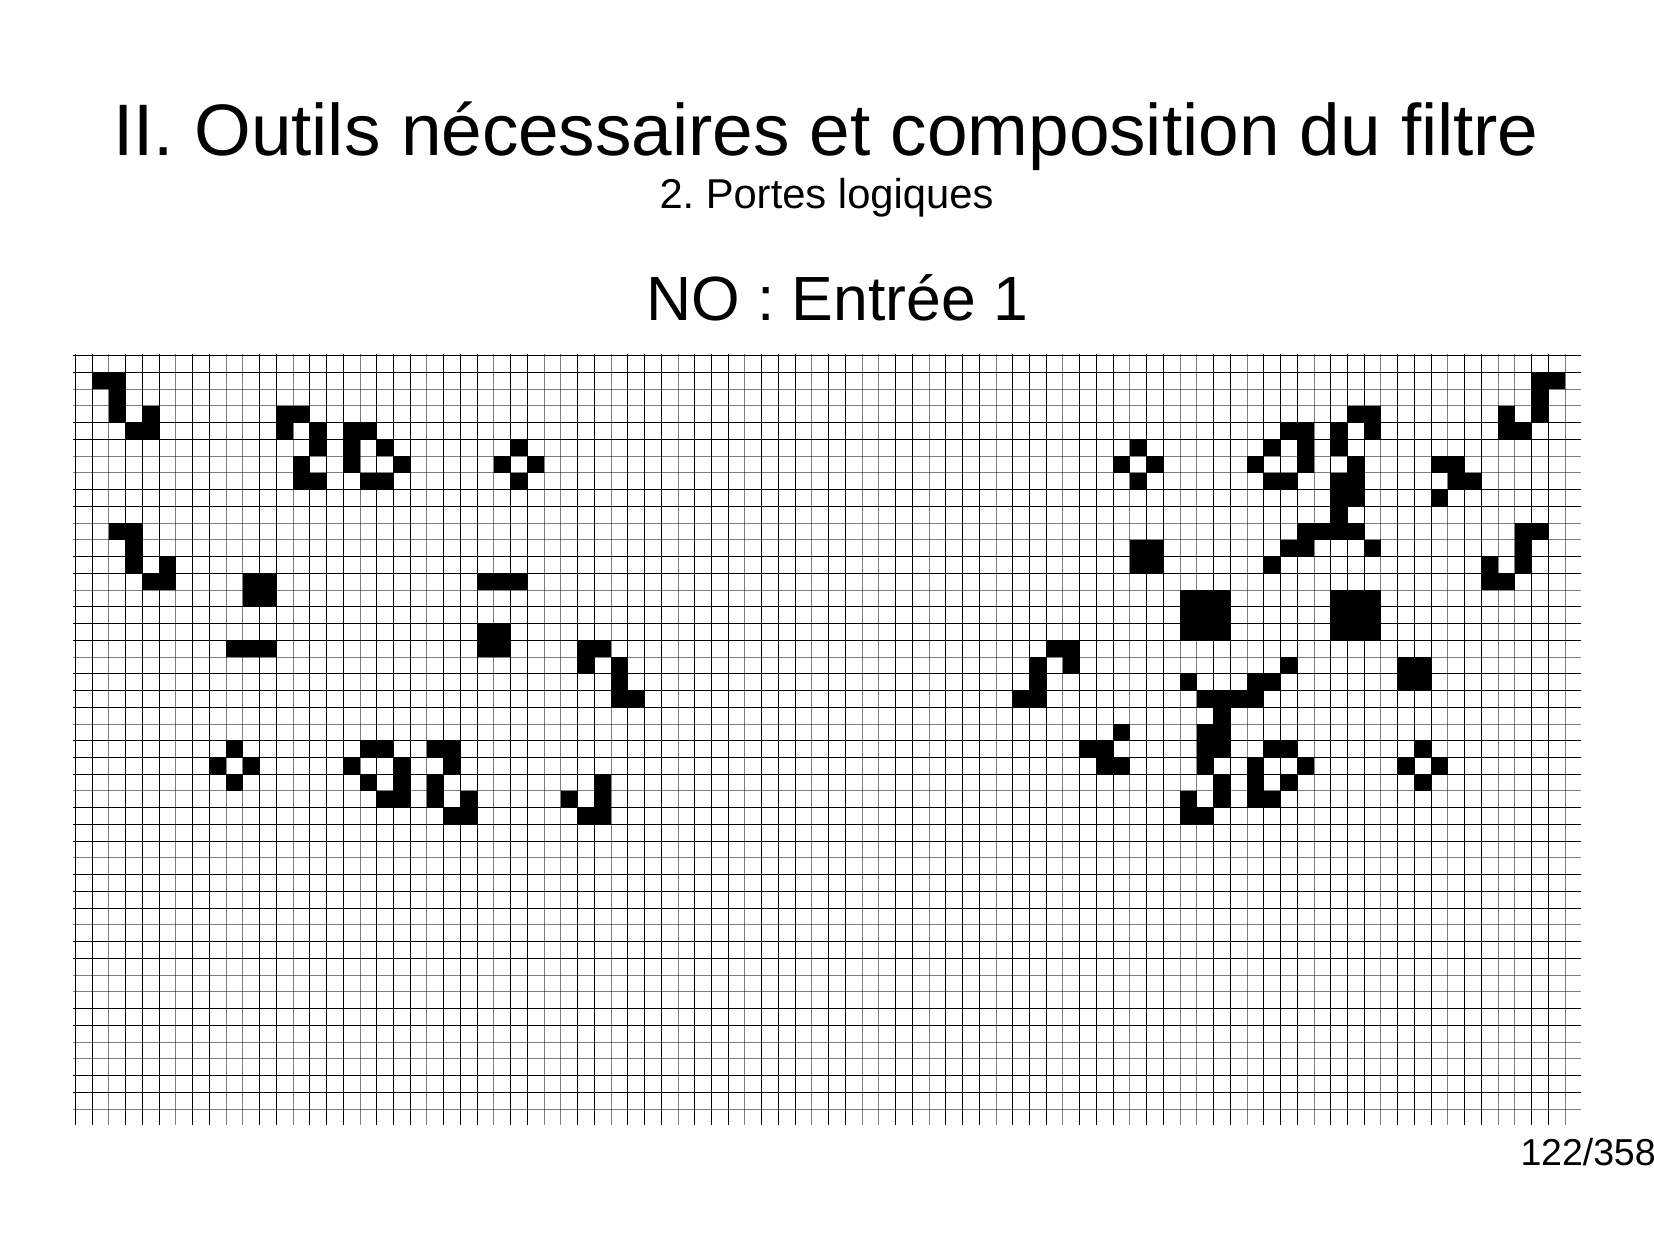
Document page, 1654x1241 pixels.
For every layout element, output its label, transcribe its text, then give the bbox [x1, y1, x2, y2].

picture [73, 354, 1581, 1125]
text_box NO : Entrée 1 [631, 256, 1044, 342]
text_box <number>/358 [1505, 1124, 1654, 1182]
title II. Outils nécessaires et composition du filtre 2. Portes logiques [82, 49, 1571, 257]
